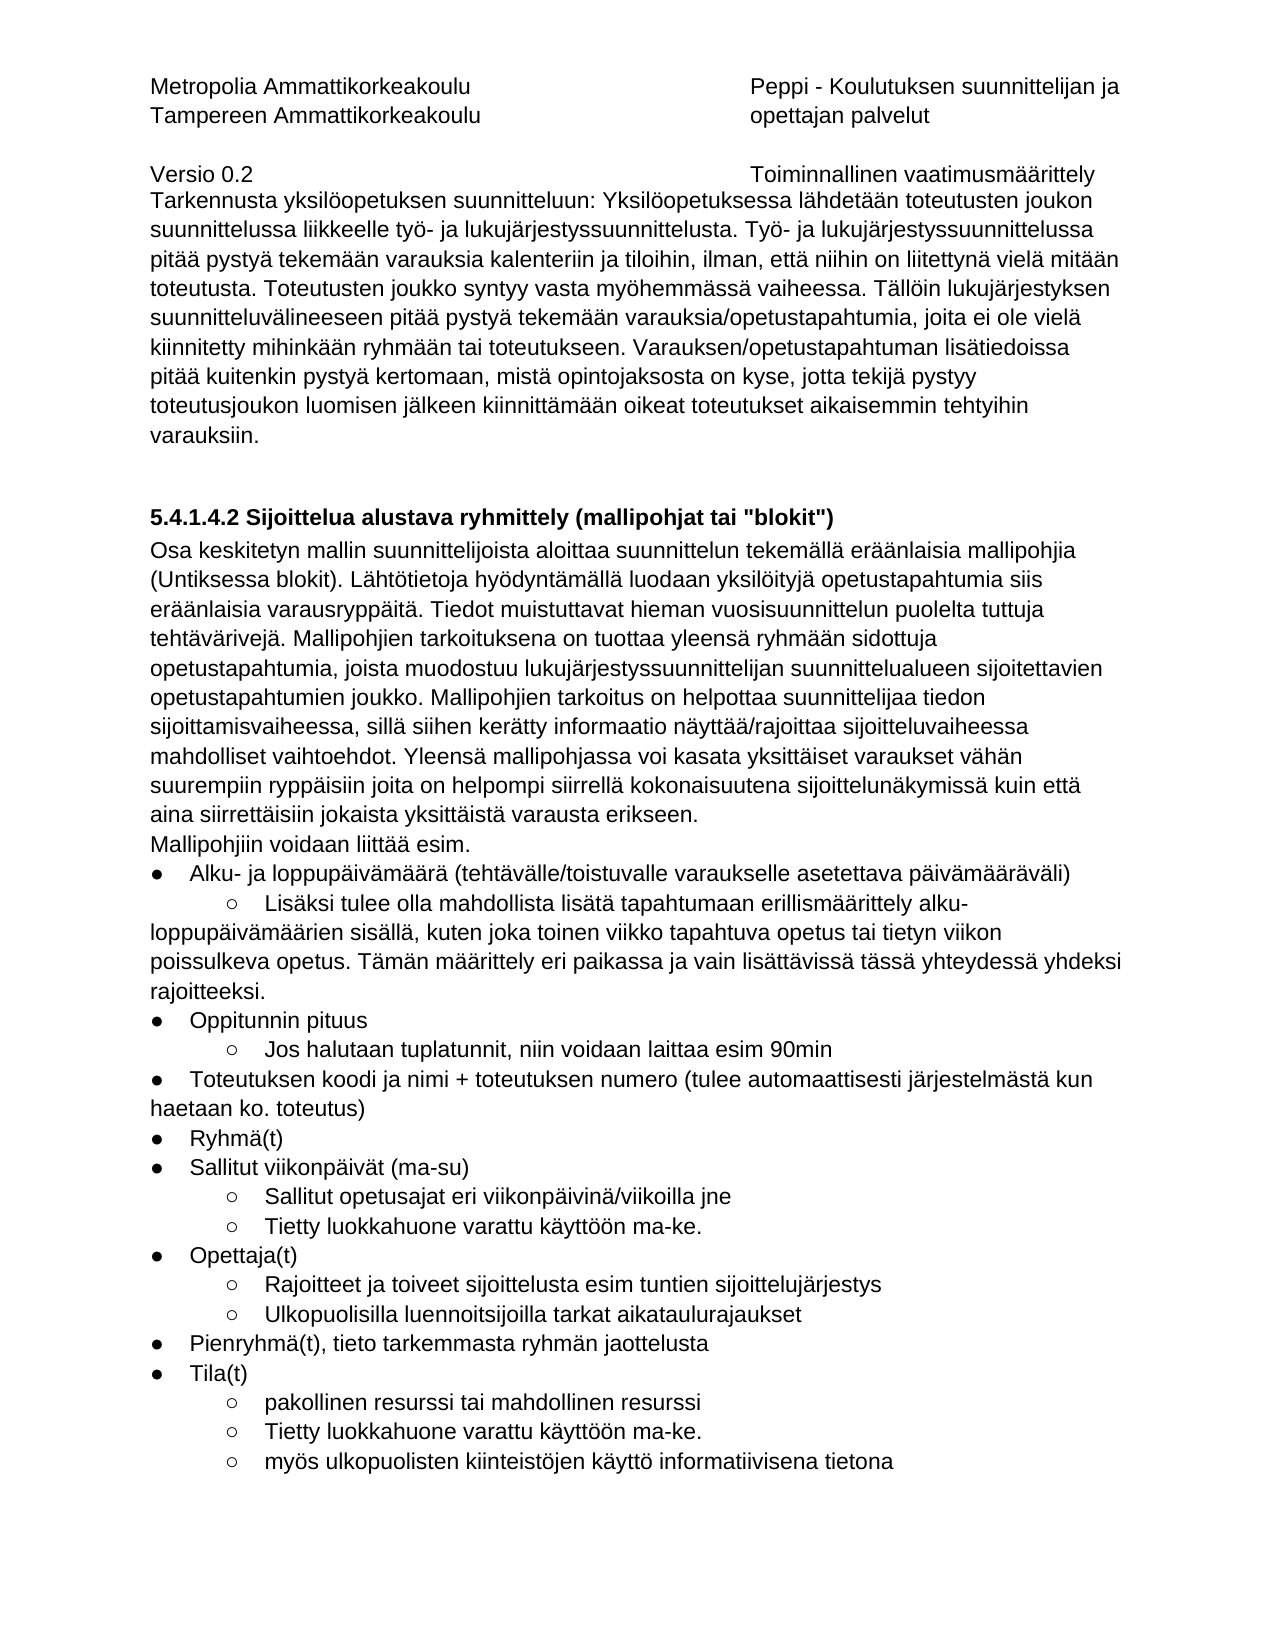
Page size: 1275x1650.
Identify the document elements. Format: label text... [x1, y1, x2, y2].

text ● Oppitunnin pituus [150, 1008, 1125, 1033]
text ○ Lisäksi tulee olla mahdollista lisätä tapahtumaan erillismäärittely alku-loppupäivämäärien sisällä, kuten joka toinen viikko tapahtuva opetus tai tietyn viikon poissulkeva opetus. Tämän määrittely eri paikassa ja vain lisättävissä tässä yhteydessä yhdeksi rajoitteeksi. [150, 890, 1125, 1004]
text ○ myös ulkopuolisten kiinteistöjen käyttö informatiivisena tietona [150, 1448, 1125, 1474]
text ● Alku- ja loppupäivämäärä (tehtävälle/toistuvalle varaukselle asetettava päivämääräväli) [150, 861, 1125, 886]
text ● Pienryhmä(t), tieto tarkemmasta ryhmän jaottelusta [150, 1331, 1125, 1356]
text ○ Tietty luokkahuone varattu käyttöön ma-ke. [150, 1213, 1125, 1239]
text ● Opettaja(t) [150, 1243, 1125, 1268]
text ○ Sallitut opetusajat eri viikonpäivinä/viikoilla jne [150, 1184, 1125, 1209]
text ● Tila(t) [150, 1360, 1125, 1386]
text ○ Tietty luokkahuone varattu käyttöön ma-ke. [150, 1419, 1125, 1444]
text ○ Jos halutaan tuplatunnit, niin voidaan laittaa esim 90min [150, 1037, 1125, 1063]
text ○ Ulkopuolisilla luennoitsijoilla tarkat aikataulurajaukset [150, 1301, 1125, 1327]
text ○ pakollinen resurssi tai mahdollinen resurssi [150, 1389, 1125, 1415]
text ● Toteutuksen koodi ja nimi + toteutuksen numero (tulee automaattisesti järjestelmästä kun haetaan ko. toteutus) [150, 1066, 1125, 1121]
text ○ Rajoitteet ja toiveet sijoittelusta esim tuntien sijoittelujärjestys [150, 1272, 1125, 1298]
text ● Sallitut viikonpäivät (ma-su) [150, 1154, 1125, 1180]
text Osa keskitetyn mallin suunnittelijoista aloittaa suunnittelun tekemällä eräänlaisia mallipohjia (Untiksessa blokit). Lähtötietoja hyödyntämällä luodaan yksilöityjä opetustapahtumia siis eräänlaisia varausryppäitä. Tiedot muistuttavat hieman vuosisuunnittelun puolelta tuttuja tehtävärivejä. Mallipohjien tarkoituksena on tuottaa yleensä ryhmään sidottuja opetustapahtumia, joista muodostuu lukujärjestyssuunnittelijan suunnittelualueen sijoitettavien opetustapahtumien joukko. Mallipohjien tarkoitus on helpottaa suunnittelijaa tiedon sijoittamisvaiheessa, sillä siihen kerätty informaatio näyttää/rajoittaa sijoitteluvaiheessa mahdolliset vaihtoehdot. Yleensä mallipohjassa voi kasata yksittäiset varaukset vähän suurempiin ryppäisiin joita on helpompi siirrellä kokonaisuutena sijoittelunäkymissä kuin että aina siirrettäisiin jokaista yksittäistä varausta erikseen. [150, 538, 1125, 828]
text Mallipohjiin voidaan liittää esim. [150, 831, 1125, 857]
subtitle 5.4.1.4.2 Sijoittelua alustava ryhmittely (mallipohjat tai "blokit") [150, 504, 1125, 530]
text Tarkennusta yksilöopetuksen suunnitteluun: Yksilöopetuksessa lähdetään toteutusten joukon suunnittelussa liikkeelle työ- ja lukujärjestyssuunnittelusta. Työ- ja lukujärjestyssuunnittelussa pitää pystyä tekemään varauksia kalenteriin ja tiloihin, ilman, että niihin on liitettynä vielä mitään toteutusta. Toteutusten joukko syntyy vasta myöhemmässä vaiheessa. Tällöin lukujärjestyksen suunnitteluvälineeseen pitää pystyä tekemään varauksia/opetustapahtumia, joita ei ole vielä kiinnitetty mihinkään ryhmään tai toteutukseen. Varauksen/opetustapahtuman lisätiedoissa pitää kuitenkin pystyä kertomaan, mistä opintojaksosta on kyse, jotta tekijä pystyy toteutusjoukon luomisen jälkeen kiinnittämään oikeat toteutukset aikaisemmin tehtyihin varauksiin. [150, 187, 1125, 448]
text ● Ryhmä(t) [150, 1125, 1125, 1151]
